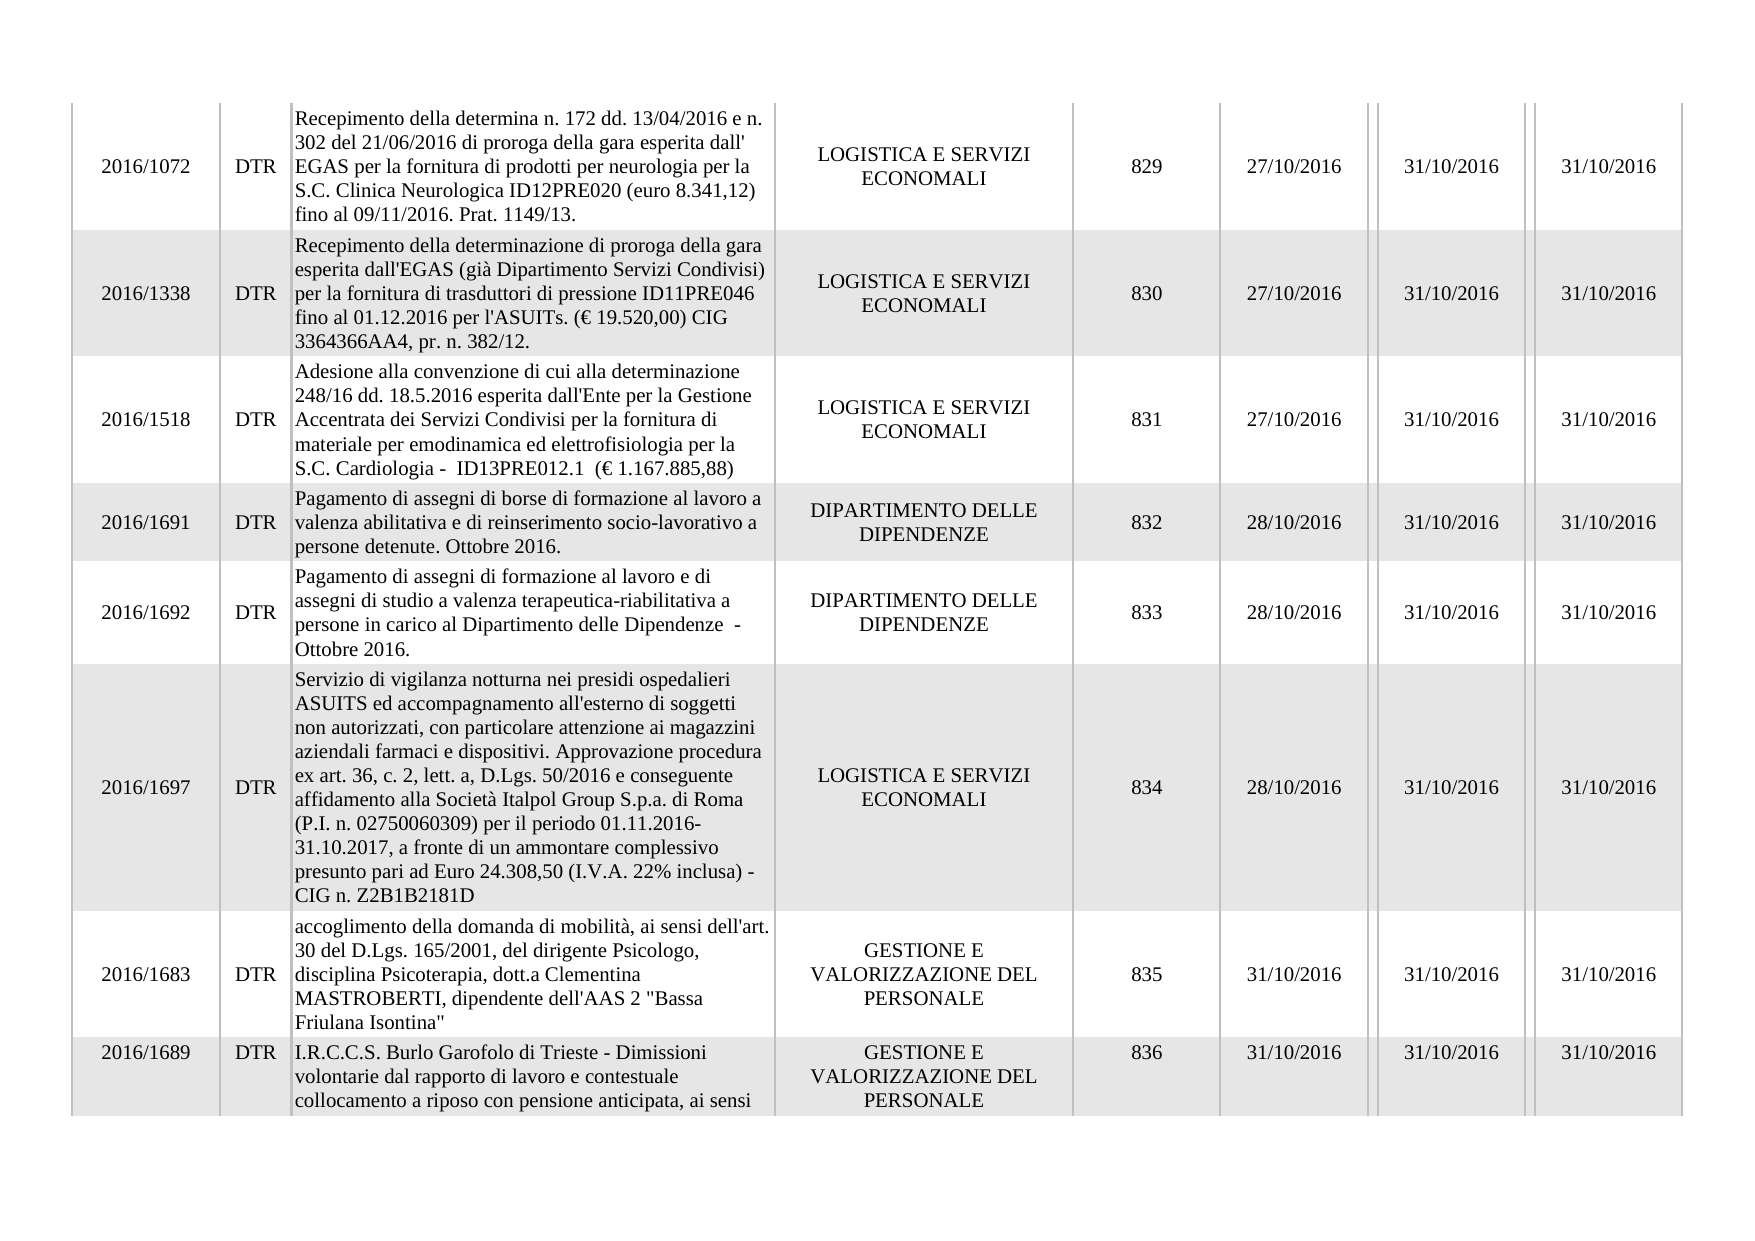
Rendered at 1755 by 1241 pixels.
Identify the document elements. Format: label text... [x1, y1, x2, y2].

table_cell 31/10/2016 [1536, 356, 1681, 483]
table_cell [1369, 561, 1377, 664]
table_cell [1526, 911, 1534, 1037]
table_cell 2016/1518 [73, 356, 219, 483]
table_cell 835 [1074, 911, 1219, 1037]
table_cell [1369, 356, 1377, 483]
table_cell DTR [221, 911, 290, 1037]
table_cell 28/10/2016 [1221, 664, 1367, 911]
table_cell Servizio di vigilanza notturna nei presidi ospedalieri ASUITS ed accompagnamento all'esterno di soggetti non autorizzati, con particolare attenzione ai magazzini aziendali farmaci e dispositivi. Approvazione procedura ex art. 36, c. 2, lett. a, D.Lgs. 50/2016 e conseguente affidamento alla Società Italpol Group S.p.a. di Roma (P.I. n. 02750060309) per il periodo 01.11.2016-31.10.2017, a fronte di un ammontare complessivo presunto pari ad Euro 24.308,50 (I.V.A. 22% inclusa) - CIG n. Z2B1B2181D [293, 664, 774, 911]
table_cell 2016/1689 [73, 1037, 219, 1116]
table_cell 836 [1074, 1037, 1219, 1116]
table_cell [1526, 356, 1534, 483]
table_cell LOGISTICA E SERVIZI ECONOMALI [776, 664, 1072, 911]
table_cell I.R.C.C.S. Burlo Garofolo di Trieste - Dimissioni volontarie dal rapporto di lavoro e contestuale collocamento a riposo con pensione anticipata, ai sensi [293, 1037, 774, 1116]
table_cell [1369, 1037, 1377, 1116]
table_cell [1526, 1037, 1534, 1116]
table_cell 31/10/2016 [1536, 103, 1681, 229]
table_cell [1369, 664, 1377, 911]
table_cell 31/10/2016 [1379, 356, 1524, 483]
table_cell DTR [221, 356, 290, 483]
table_cell 31/10/2016 [1379, 664, 1524, 911]
table_cell DTR [221, 230, 290, 356]
table_cell 829 [1074, 103, 1219, 229]
table_cell LOGISTICA E SERVIZI ECONOMALI [776, 230, 1072, 356]
table_cell 2016/1683 [73, 911, 219, 1037]
table_cell DTR [221, 103, 290, 229]
table_cell [1526, 230, 1534, 356]
table_cell 31/10/2016 [1536, 911, 1681, 1037]
table_cell 31/10/2016 [1379, 483, 1524, 561]
table_cell Pagamento di assegni di formazione al lavoro e di assegni di studio a valenza terapeutica-riabilitativa a persone in carico al Dipartimento delle Dipendenze - Ottobre 2016. [293, 561, 774, 664]
table_cell 31/10/2016 [1379, 911, 1524, 1037]
table_cell 31/10/2016 [1536, 1037, 1681, 1116]
table_cell LOGISTICA E SERVIZI ECONOMALI [776, 356, 1072, 483]
table_cell 2016/1338 [73, 230, 219, 356]
table_cell 27/10/2016 [1221, 356, 1367, 483]
table_cell Recepimento della determinazione di proroga della gara esperita dall'EGAS (già Dipartimento Servizi Condivisi) per la fornitura di trasduttori di pressione ID11PRE046 fino al 01.12.2016 per l'ASUITs. (€ 19.520,00) CIG 3364366AA4, pr. n. 382/12. [293, 230, 774, 356]
table_cell 31/10/2016 [1379, 1037, 1524, 1116]
table_cell DTR [221, 1037, 290, 1116]
table_cell 31/10/2016 [1536, 664, 1681, 911]
table_cell 831 [1074, 356, 1219, 483]
table_cell [1369, 911, 1377, 1037]
table_cell 31/10/2016 [1221, 1037, 1367, 1116]
table_cell 2016/1697 [73, 664, 219, 911]
table_cell [1526, 561, 1534, 664]
table_cell 2016/1692 [73, 561, 219, 664]
table_cell 31/10/2016 [1536, 230, 1681, 356]
table_cell 833 [1074, 561, 1219, 664]
table_cell 834 [1074, 664, 1219, 911]
table_cell accoglimento della domanda di mobilità, ai sensi dell'art. 30 del D.Lgs. 165/2001, del dirigente Psicologo, disciplina Psicoterapia, dott.a Clementina MASTROBERTI, dipendente dell'AAS 2 "Bassa Friulana Isontina" [293, 911, 774, 1037]
table_cell 2016/1072 [73, 103, 219, 229]
table_cell 28/10/2016 [1221, 561, 1367, 664]
table_cell [1526, 664, 1534, 911]
table_cell 830 [1074, 230, 1219, 356]
table_cell DTR [221, 664, 290, 911]
table_cell 31/10/2016 [1536, 561, 1681, 664]
table_cell [1526, 103, 1534, 229]
table_cell DIPARTIMENTO DELLE DIPENDENZE [776, 483, 1072, 561]
table_cell 31/10/2016 [1536, 483, 1681, 561]
table_cell 31/10/2016 [1379, 230, 1524, 356]
table_cell [1526, 483, 1534, 561]
table_cell LOGISTICA E SERVIZI ECONOMALI [776, 103, 1072, 229]
table_cell [1369, 230, 1377, 356]
table_cell Adesione alla convenzione di cui alla determinazione 248/16 dd. 18.5.2016 esperita dall'Ente per la Gestione Accentrata dei Servizi Condivisi per la fornitura di materiale per emodinamica ed elettrofisiologia per la S.C. Cardiologia - ID13PRE012.1 (€ 1.167.885,88) [293, 356, 774, 483]
table_cell GESTIONE E VALORIZZAZIONE DEL PERSONALE [776, 911, 1072, 1037]
table_cell [1369, 103, 1377, 229]
table_cell 31/10/2016 [1379, 103, 1524, 229]
table_cell 832 [1074, 483, 1219, 561]
table_cell Pagamento di assegni di borse di formazione al lavoro a valenza abilitativa e di reinserimento socio-lavorativo a persone detenute. Ottobre 2016. [293, 483, 774, 561]
table_cell DTR [221, 561, 290, 664]
table_cell 28/10/2016 [1221, 483, 1367, 561]
table_cell GESTIONE E VALORIZZAZIONE DEL PERSONALE [776, 1037, 1072, 1116]
table_cell 27/10/2016 [1221, 230, 1367, 356]
table_cell [1369, 483, 1377, 561]
table_cell 31/10/2016 [1379, 561, 1524, 664]
table_cell Recepimento della determina n. 172 dd. 13/04/2016 e n. 302 del 21/06/2016 di proroga della gara esperita dall' EGAS per la fornitura di prodotti per neurologia per la S.C. Clinica Neurologica ID12PRE020 (euro 8.341,12) fino al 09/11/2016. Prat. 1149/13. [293, 103, 774, 229]
table_cell 27/10/2016 [1221, 103, 1367, 229]
table_cell 31/10/2016 [1221, 911, 1367, 1037]
table_cell 2016/1691 [73, 483, 219, 561]
table_cell DIPARTIMENTO DELLE DIPENDENZE [776, 561, 1072, 664]
table_cell DTR [221, 483, 290, 561]
